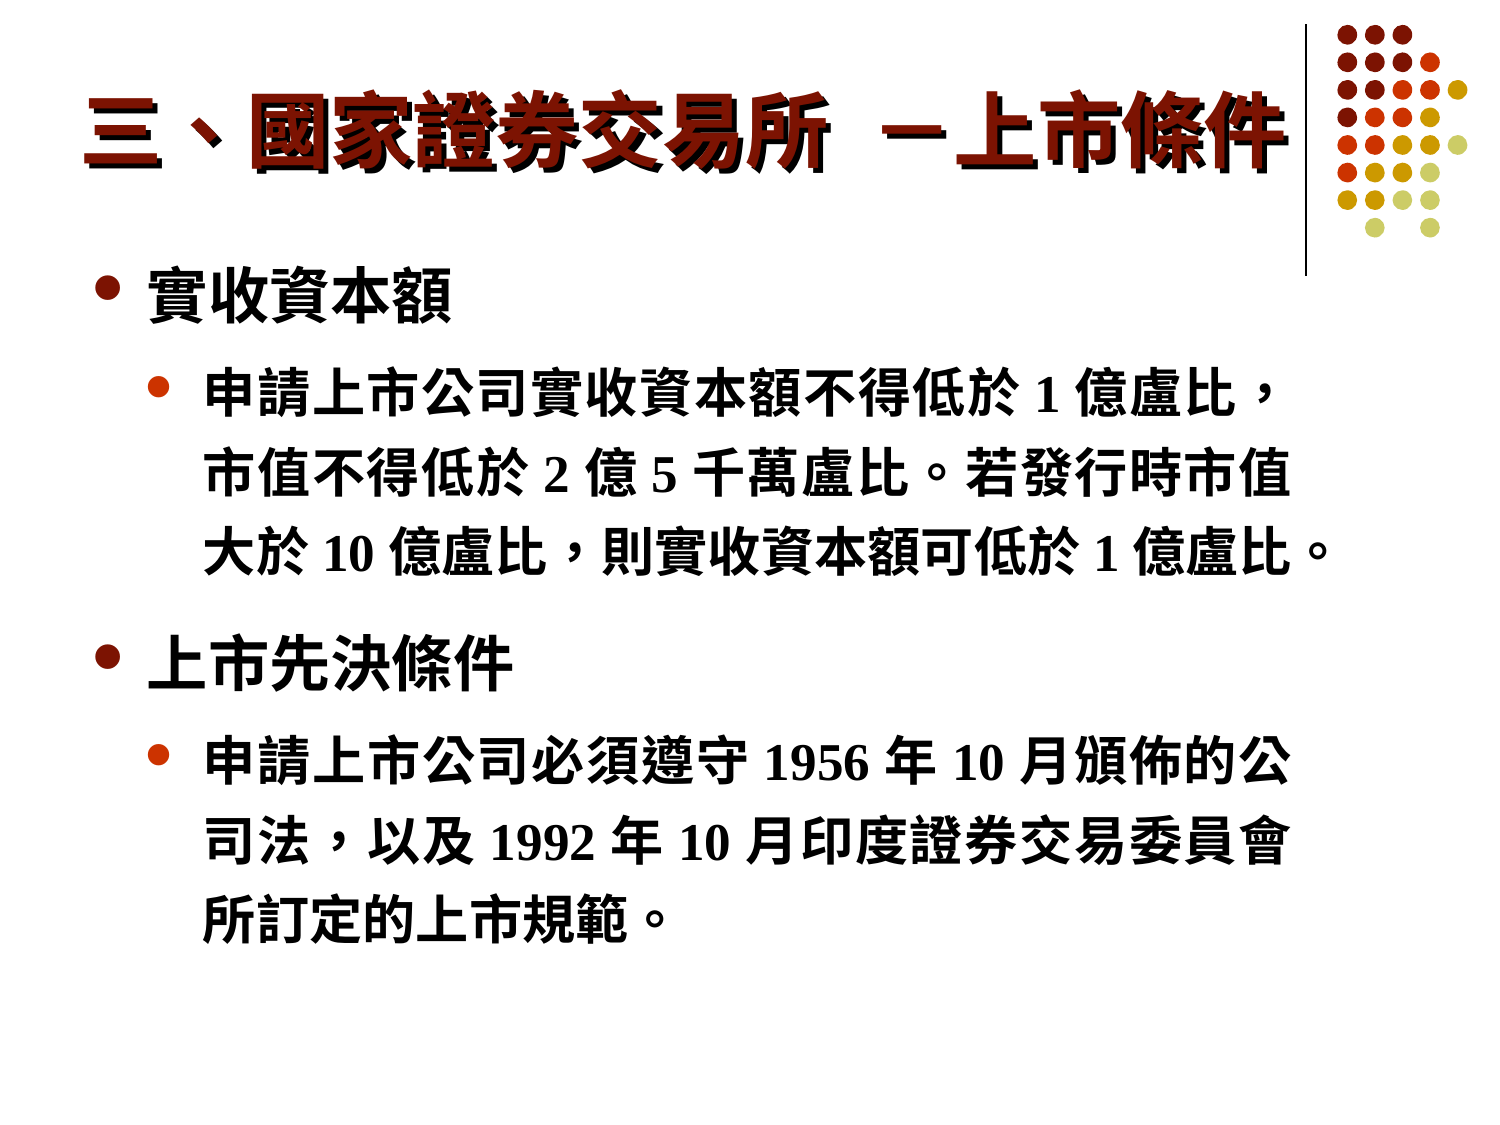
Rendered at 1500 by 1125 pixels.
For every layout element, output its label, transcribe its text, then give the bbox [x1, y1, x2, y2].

list 實收資本額 申請上市公司實收資本額不得低於1億盧比，市值不得低於2億5千萬盧比。若發行時市值大於10億盧比，則實收資本額可低於1億盧比。 上市先決條件 申請上市公司必須遵守1956年10月頒佈的公司法，以及1992年10月印度證券交易委員會所訂定的上市規範。 [76, 243, 1307, 993]
title 三、國家證券交易所 －上市條件 [64, 30, 1325, 186]
